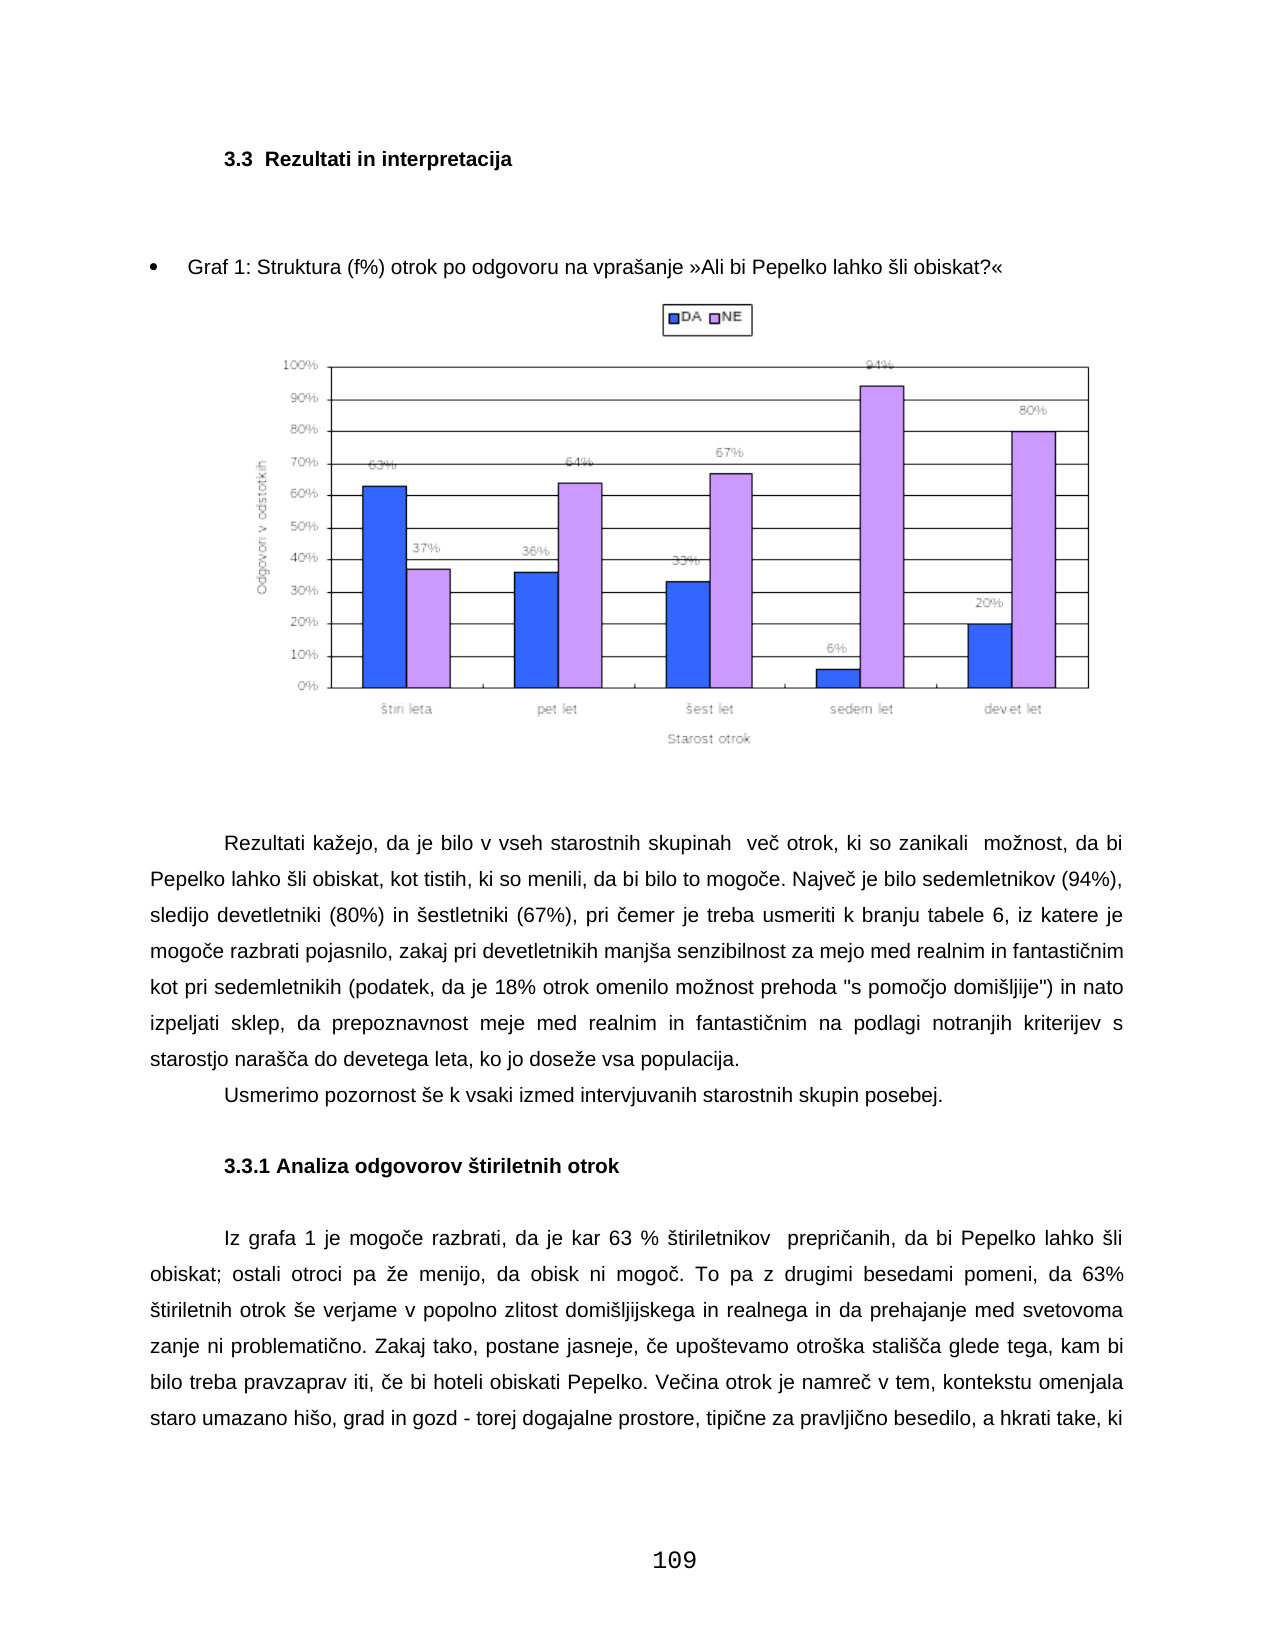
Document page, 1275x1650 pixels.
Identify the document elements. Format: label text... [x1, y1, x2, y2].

text Iz grafa 1 je mogoče razbrati, da je kar 63 % štiriletnikov prepričanih, da bi Pepelko lahko šli obiskat; ostali otroci pa že menijo, da obisk ni mogoč. To pa z drugimi besedami pomeni, da 63% štiriletnih otrok še verjame v popolno zlitost domišljijskega in realnega in da prehajanje med svetovoma zanje ni problematično. Zakaj tako, postane jasneje, če upoštevamo otroška stališča glede tega, kam bi bilo treba pravzaprav iti, če bi hoteli obiskati Pepelko. Večina otrok je namreč v tem, kontekstu omenjala staro umazano hišo, grad in gozd - torej dogajalne prostore, tipične za pravljično besedilo, a hkrati take, ki [150, 1226, 1125, 1430]
list Rezultati in interpretacija [224, 147, 1125, 171]
text Rezultati kažejo, da je bilo v vseh starostnih skupinah več otrok, ki so zanikali možnost, da bi Pepelko lahko šli obiskat, kot tistih, ki so menili, da bi bilo to mogoče. Največ je bilo sedemletnikov (94%), sledijo devetletniki (80%) in šestletniki (67%), pri čemer je treba usmeriti k branju tabele 6, iz katere je mogoče razbrati pojasnilo, zakaj pri devetletnikih manjša senzibilnost za mejo med realnim in fantastičnim kot pri sedemletnikih (podatek, da je 18% otrok omenilo možnost prehoda "s pomočjo domišljije") in nato izpeljati sklep, da prepoznavnost meje med realnim in fantastičnim na podlagi notranjih kriterijev s starostjo narašča do devetega leta, ko jo doseže vsa populacija. [150, 831, 1125, 1070]
text Usmerimo pozornost še k vsaki izmed intervjuvanih starostnih skupin posebej. [150, 1082, 1125, 1106]
text 3.3.1 Analiza odgovorov štiriletnih otrok [224, 1154, 1125, 1178]
list Graf 1: Struktura (f%) otrok po odgovoru na vprašanje »Ali bi Pepelko lahko šli obiskat?« [150, 255, 1125, 279]
